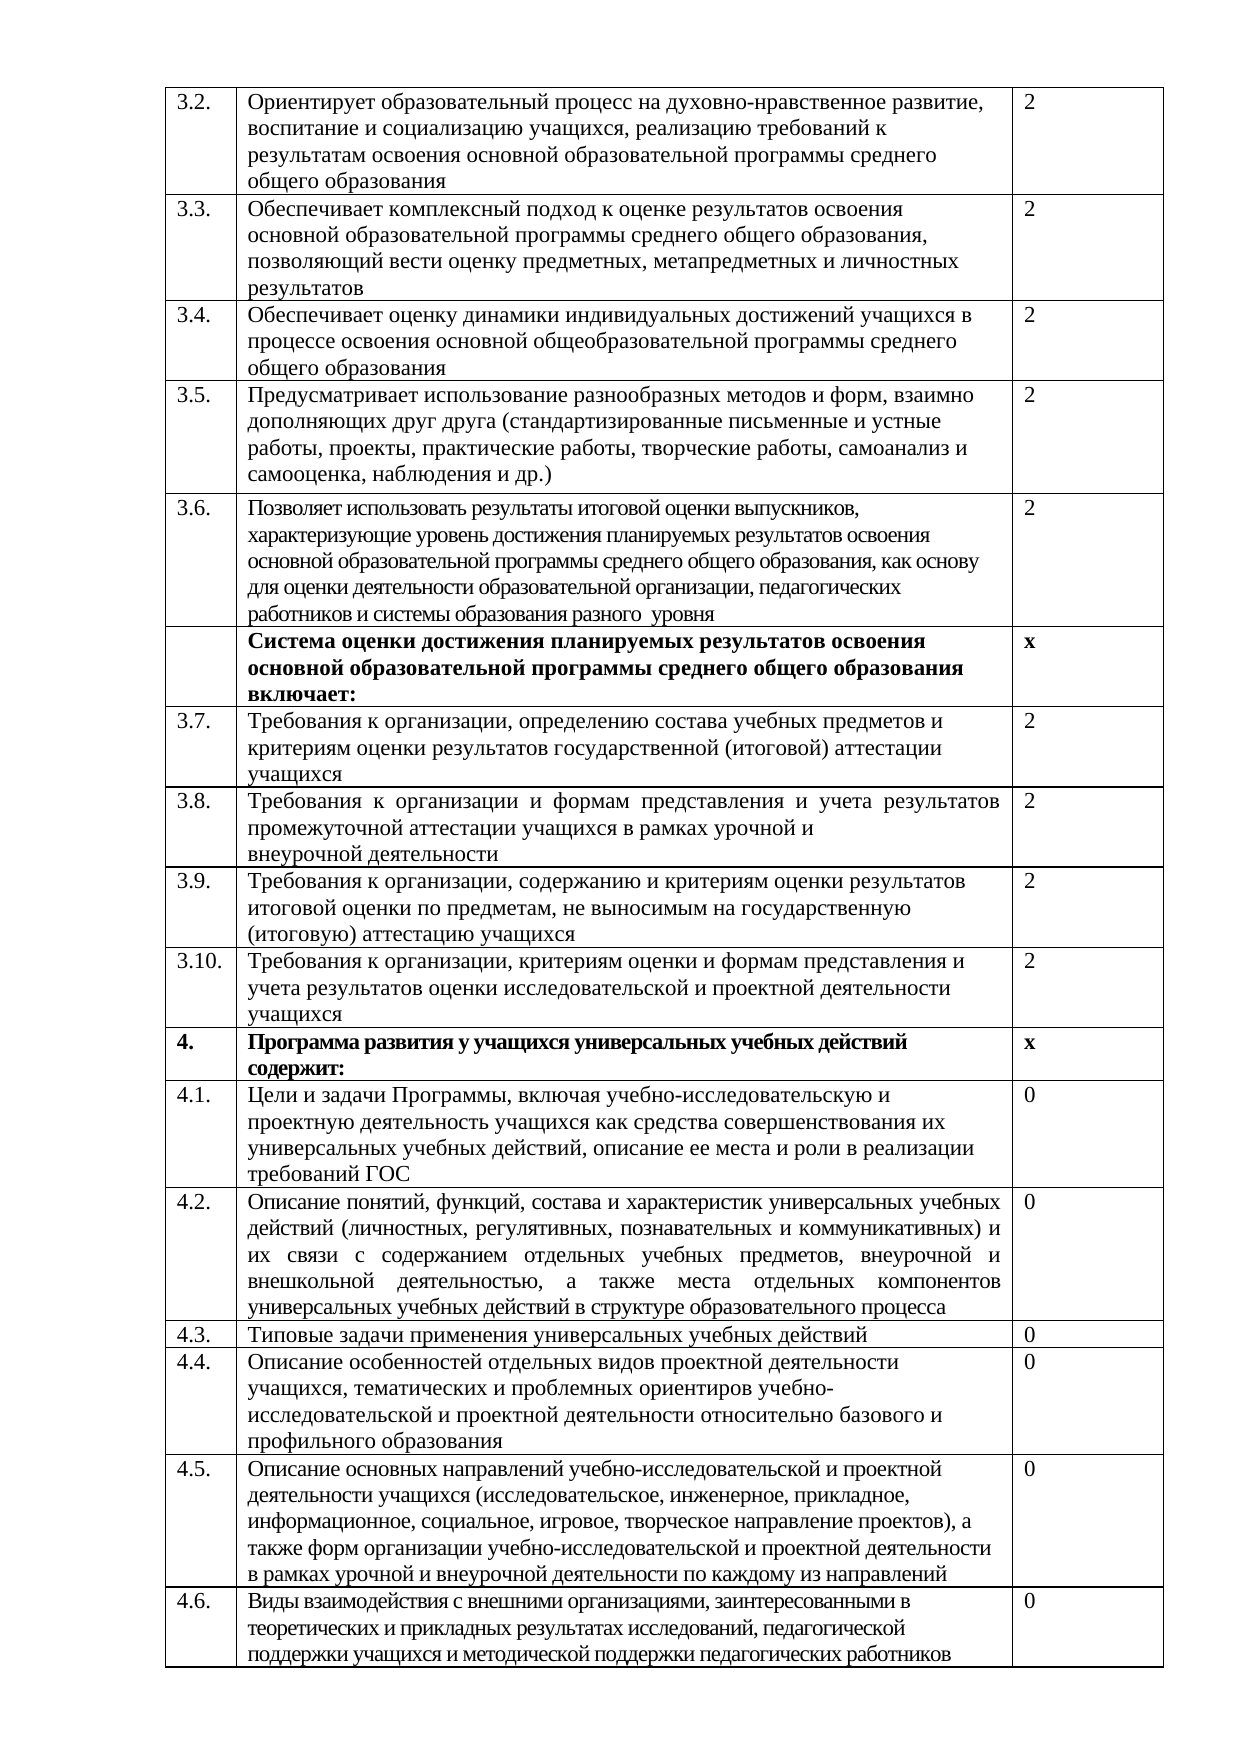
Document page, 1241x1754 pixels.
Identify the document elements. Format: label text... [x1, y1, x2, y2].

table_cell х [1013, 627, 1163, 706]
table_cell Виды взаимодействия с внешними организациями, заинтересованными в теоретических и прикладных результатах исследований, педагогической поддержки учащихся и методической поддержки педагогических работников [237, 1588, 1012, 1666]
table_cell Требования к организации, содержанию и критериям оценки результатов итоговой оценки по предметам, не выносимым на государственную (итоговую) аттестацию учащихся [237, 868, 1012, 947]
table_cell 2 [1013, 788, 1163, 866]
table_cell 0 [1013, 1321, 1163, 1347]
table_cell 4.2. [166, 1188, 236, 1320]
table_cell 3.7. [166, 707, 236, 786]
table_cell х [1013, 1028, 1163, 1080]
table_cell 0 [1013, 1588, 1163, 1666]
table_cell [166, 627, 236, 706]
table_cell 2 [1013, 707, 1163, 786]
table_cell 4.3. [166, 1321, 236, 1347]
table_cell Требования к организации и формам представления и учета результатов промежуточной аттестации учащихся в рамках урочной и внеурочной деятельности [237, 788, 1012, 866]
table_cell Обеспечивает оценку динамики индивидуальных достижений учащихся в процессе освоения основной общеобразовательной программы среднего общего образования [237, 301, 1012, 380]
table_cell Типовые задачи применения универсальных учебных действий [237, 1321, 1012, 1347]
table_cell Требования к организации, определению состава учебных предметов и критериям оценки результатов государственной (итоговой) аттестации учащихся [237, 707, 1012, 786]
table_cell 2 [1013, 301, 1163, 380]
table_cell 2 [1013, 381, 1163, 493]
table_cell 3.4. [166, 301, 236, 380]
table_cell 3.5. [166, 381, 236, 493]
table_cell 4.6. [166, 1588, 236, 1666]
table_cell 4. [166, 1028, 236, 1080]
table_cell 4.5. [166, 1455, 236, 1586]
table_cell Предусматривает использование разнообразных методов и форм, взаимно дополняющих друг друга (стандартизированные письменные и устные работы, проекты, практические работы, творческие работы, самоанализ и самооценка, наблюдения и др.) [237, 381, 1012, 493]
table_cell Описание основных направлений учебно-исследовательской и проектной деятельности учащихся (исследовательское, инженерное, прикладное, информационное, социальное, игровое, творческое направление проектов), а также форм организации учебно-исследовательской и проектной деятельности в рамках урочной и внеурочной деятельности по каждому из направлений [237, 1455, 1012, 1586]
table_cell 0 [1013, 1348, 1163, 1453]
table_cell 3.9. [166, 868, 236, 947]
table_cell 4.4. [166, 1348, 236, 1453]
table_cell Требования к организации, критериям оценки и формам представления и учета результатов оценки исследовательской и проектной деятельности учащихся [237, 948, 1012, 1027]
table_cell 3.8. [166, 788, 236, 866]
table_cell 0 [1013, 1455, 1163, 1586]
table_cell 2 [1013, 948, 1163, 1027]
table_cell 4.1. [166, 1081, 236, 1187]
table_cell Обеспечивает комплексный подход к оценке результатов освоения основной образовательной программы среднего общего образования, позволяющий вести оценку предметных, метапредметных и личностных результатов [237, 195, 1012, 300]
table_cell 0 [1013, 1081, 1163, 1187]
table_cell 2 [1013, 494, 1163, 626]
table_cell 0 [1013, 1188, 1163, 1320]
table_cell Система оценки достижения планируемых результатов освоения основной образовательной программы среднего общего образования включает: [237, 627, 1012, 706]
table_cell 3.3. [166, 195, 236, 300]
table_cell Описание понятий, функций, состава и характеристик универсальных учебных действий (личностных, регулятивных, познавательных и коммуникативных) и их связи с содержанием отдельных учебных предметов, внеурочной и внешкольной деятельностью, а также места отдельных компонентов универсальных учебных действий в структуре образовательного процесса [237, 1188, 1012, 1320]
table_cell 3.6. [166, 494, 236, 626]
table_cell Программа развития у учащихся универсальных учебных действий содержит: [237, 1028, 1012, 1080]
table_cell 2 [1013, 195, 1163, 300]
table_cell 3.2. [166, 88, 236, 193]
table_cell Позволяет использовать результаты итоговой оценки выпускников, характеризующие уровень достижения планируемых результатов освоения основной образовательной программы среднего общего образования, как основу для оценки деятельности образовательной организации, педагогических работников и системы образования разного уровня [237, 494, 1012, 626]
table_cell 3.10. [166, 948, 236, 1027]
table_cell Ориентирует образовательный процесс на духовно-нравственное развитие, воспитание и социализацию учащихся, реализацию требований к результатам освоения основной образовательной программы среднего общего образования [237, 88, 1012, 193]
table_cell Описание особенностей отдельных видов проектной деятельности учащихся, тематических и проблемных ориентиров учебно-исследовательской и проектной деятельности относительно базового и профильного образования [237, 1348, 1012, 1453]
table_cell 2 [1013, 868, 1163, 947]
table_cell 2 [1013, 88, 1163, 193]
table_cell Цели и задачи Программы, включая учебно-исследовательскую и проектную деятельность учащихся как средства совершенствования их универсальных учебных действий, описание ее места и роли в реализации требований ГОС [237, 1081, 1012, 1187]
